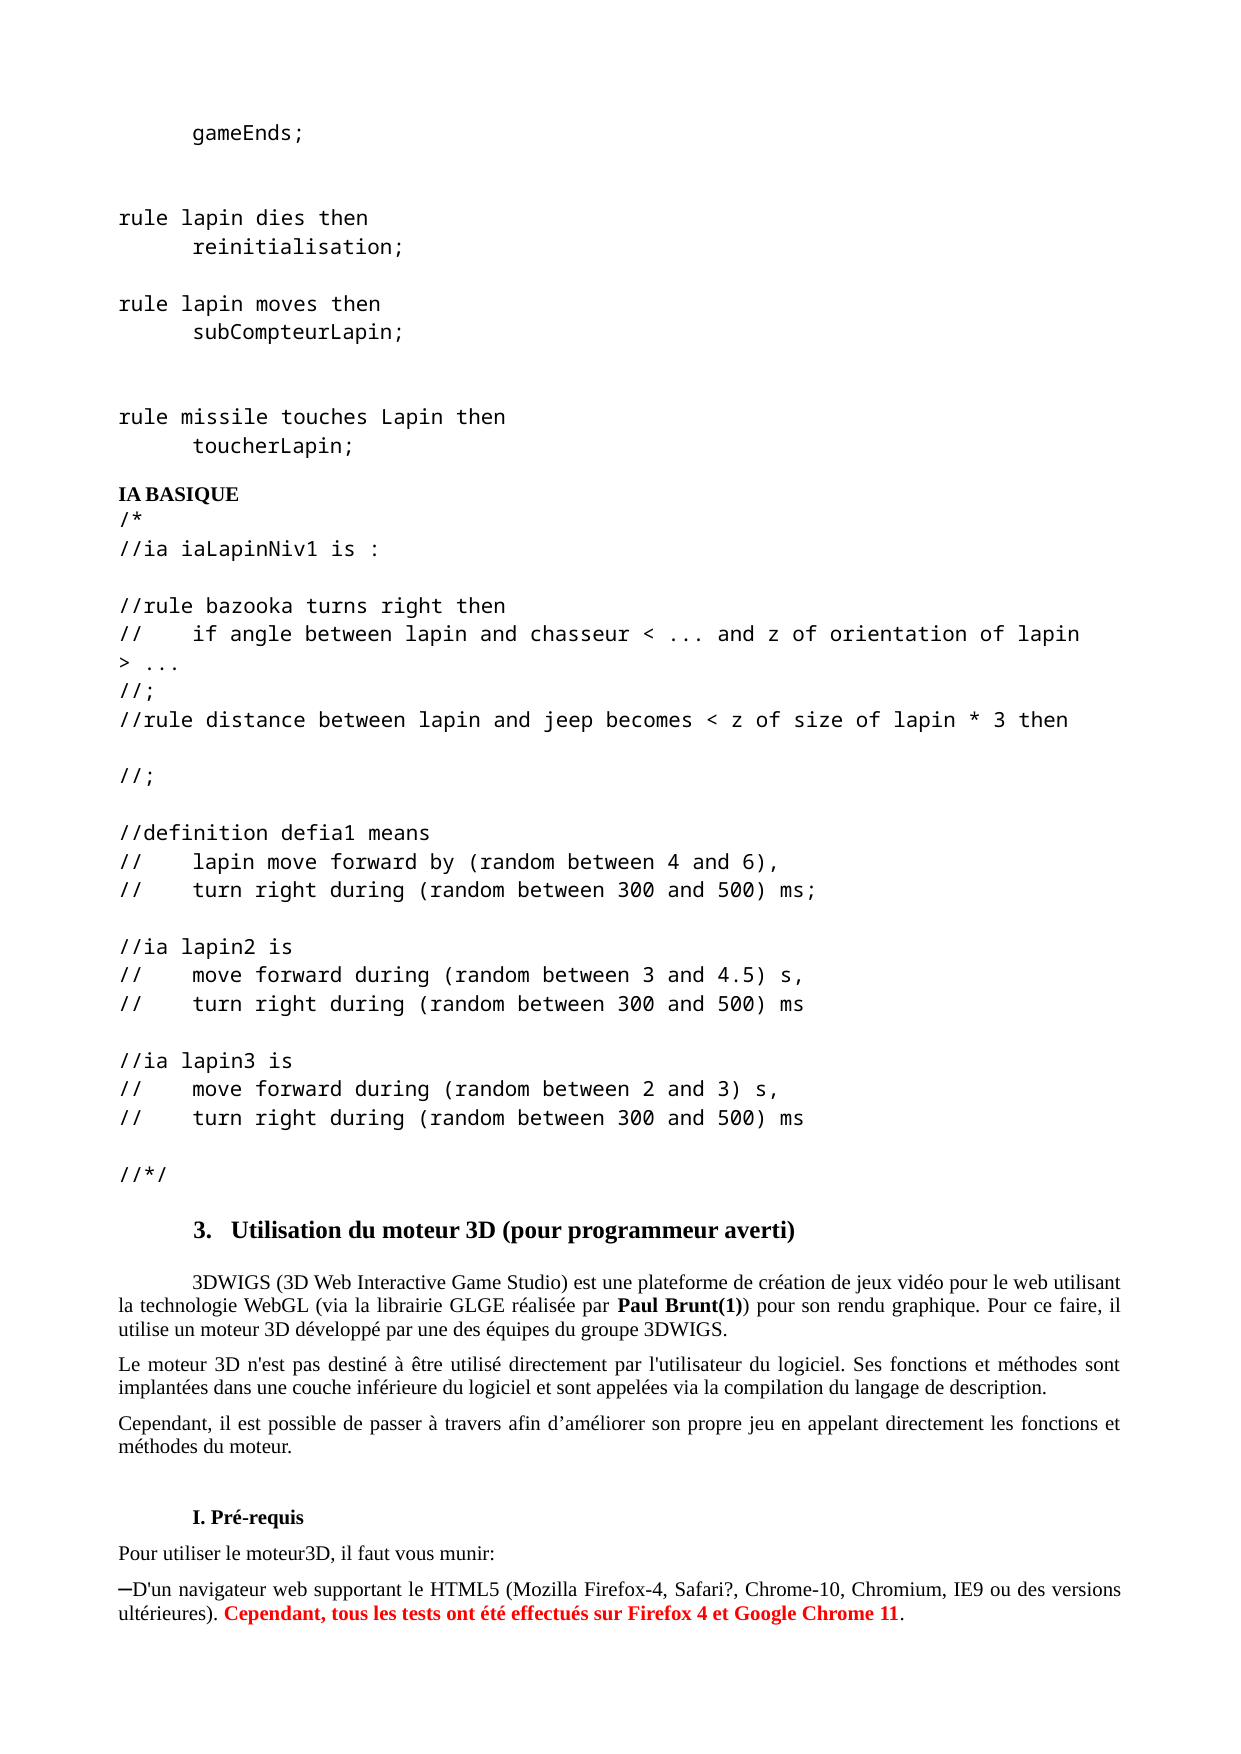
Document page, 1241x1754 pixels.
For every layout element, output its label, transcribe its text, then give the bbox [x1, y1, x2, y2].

list Utilisation du moteur 3D (pour programmeur averti) [193, 1216, 1122, 1243]
list D'un navigateur web supportant le HTML5 (Mozilla Firefox-4, Safari?, Chrome-10, Chromium, IE9 ou des versions ultérieures). Cependant, tous les tests ont été effectués sur Firefox 4 et Google Chrome 11. [118, 1577, 1122, 1624]
text 3DWIGS (3D Web Interactive Game Studio) est une plateforme de création de jeux vidéo pour le web utilisant la technologie WebGL (via la librairie GLGE réalisée par Paul Brunt(1)) pour son rendu graphique. Pour ce faire, il utilise un moteur 3D développé par une des équipes du groupe 3DWIGS. [118, 1271, 1122, 1341]
text I. Pré-requis [118, 1506, 1122, 1529]
text Le moteur 3D n'est pas destiné à être utilisé directement par l'utilisateur du logiciel. Ses fonctions et méthodes sont implantées dans une couche inférieure du logiciel et sont appelées via la compilation du langage de description. [118, 1353, 1122, 1399]
text Pour utiliser le moteur3D, il faut vous munir: [118, 1542, 1122, 1565]
text Cependant, il est possible de passer à travers afin d’améliorer son propre jeu en appelant directement les fonctions et méthodes du moteur. [118, 1412, 1122, 1458]
text gameEnds; rule lapin dies then reinitialisation; rule lapin moves then subCompteurLapin; rule missile touches Lapin then toucherLapin; IA BASIQUE /* //ia iaLapinNiv1 is : //rule bazooka turns right then // if angle between lapin and chasseur < ... and z of orientation of lapin > ... //; //rule distance between lapin and jeep becomes < z of size of lapin * 3 then //; //definition defia1 means // lapin move forward by (random between 4 and 6), // turn right during (random between 300 and 500) ms; //ia lapin2 is // move forward during (random between 3 and 4.5) s, // turn right during (random between 300 and 500) ms //ia lapin3 is // move forward during (random between 2 and 3) s, // turn right during (random between 300 and 500) ms //*/ [118, 118, 1122, 1188]
